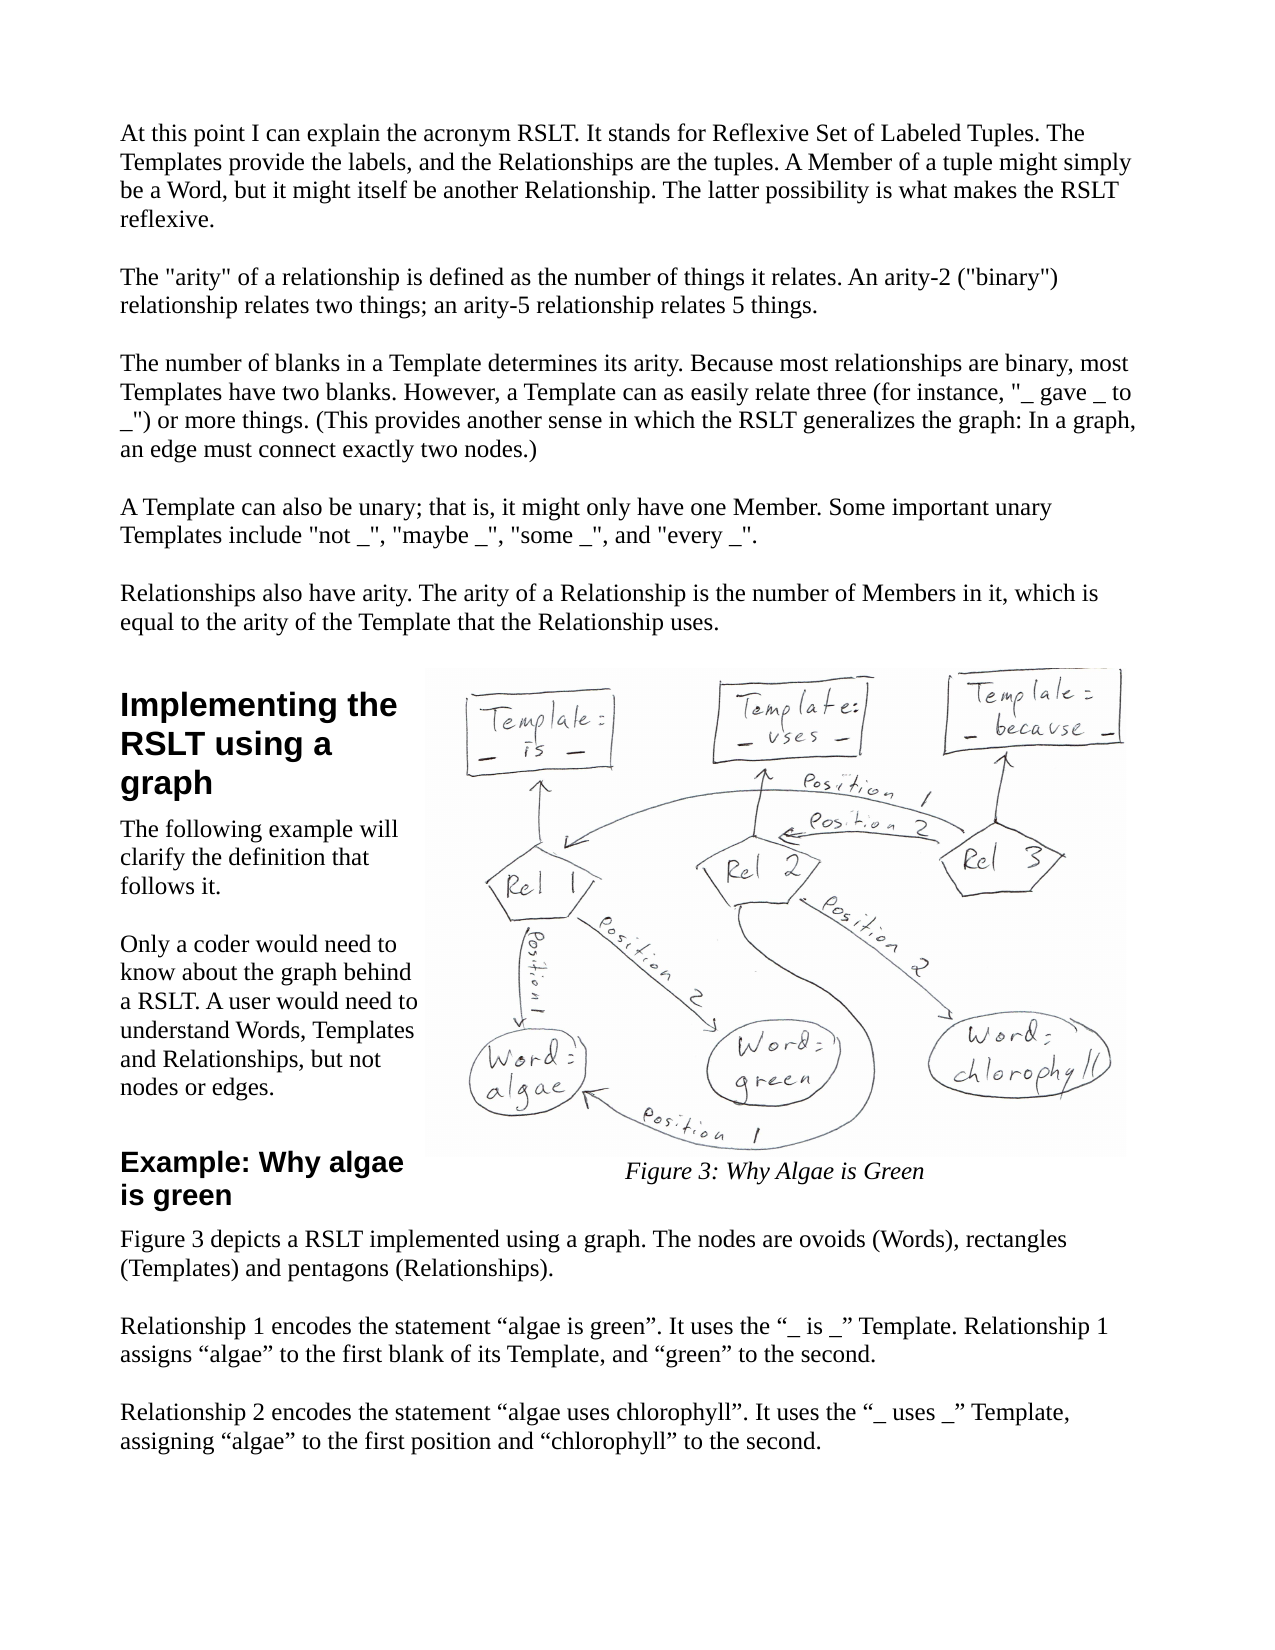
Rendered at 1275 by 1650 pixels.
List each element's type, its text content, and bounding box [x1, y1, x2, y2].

text Only a coder would need to know about the graph behind a RSLT. A user would need to understand Words, Templates and Relationships, but not nodes or edges. [120, 929, 425, 1130]
text Relationships also have arity. The arity of a Relationship is the number of Members in it, which is equal to the arity of the Template that the Relationship uses. [120, 578, 1155, 636]
text Figure 3 depicts a RSLT implemented using a graph. The nodes are ovoids (Words), rectangles (Templates) and pentagons (Relationships). [120, 1224, 1155, 1282]
subtitle Implementing the RSLT using a graph [120, 685, 425, 801]
text Relationship 1 encodes the statement “algae is green”. It uses the “_ is _” Template. Relationship 1 assigns “algae” to the first blank of its Template, and “green” to the second. [120, 1311, 1155, 1368]
text The "arity" of a relationship is defined as the number of things it relates. An arity-2 ("binary") relationship relates two things; an arity-5 relationship relates 5 things. [120, 262, 1155, 319]
picture [425, 668, 1127, 1157]
text [1127, 929, 1155, 1130]
text [1127, 814, 1155, 900]
text A Template can also be unary; that is, it might only have one Member. Some important unary Templates include "not _", "maybe _", "some _", and "every _". [120, 492, 1155, 549]
text Figure 3: Why Algae is Green [425, 1157, 1126, 1185]
text The number of blanks in a Template determines its arity. Because most relationships are binary, most Templates have two blanks. However, a Template can as easily relate three (for instance, "_ gave _ to _") or more things. (This provides another sense in which the RSLT generalizes the graph: In a graph, an edge must connect exactly two nodes.) [120, 348, 1155, 463]
subtitle [1127, 685, 1155, 801]
text Relationship 2 encodes the statement “algae uses chlorophyll”. It uses the “_ uses _” Template, assigning “algae” to the first position and “chlorophyll” to the second. [120, 1397, 1155, 1454]
text At this point I can explain the acronym RSLT. It stands for Reflexive Set of Labeled Tuples. The Templates provide the labels, and the Relationships are the tuples. A Member of a tuple might simply be a Word, but it might itself be another Relationship. The latter possibility is what makes the RSLT reflexive. [120, 118, 1155, 233]
subtitle Example: Why algae is green [120, 1144, 1155, 1212]
text The following example will clarify the definition that follows it. [120, 814, 425, 900]
